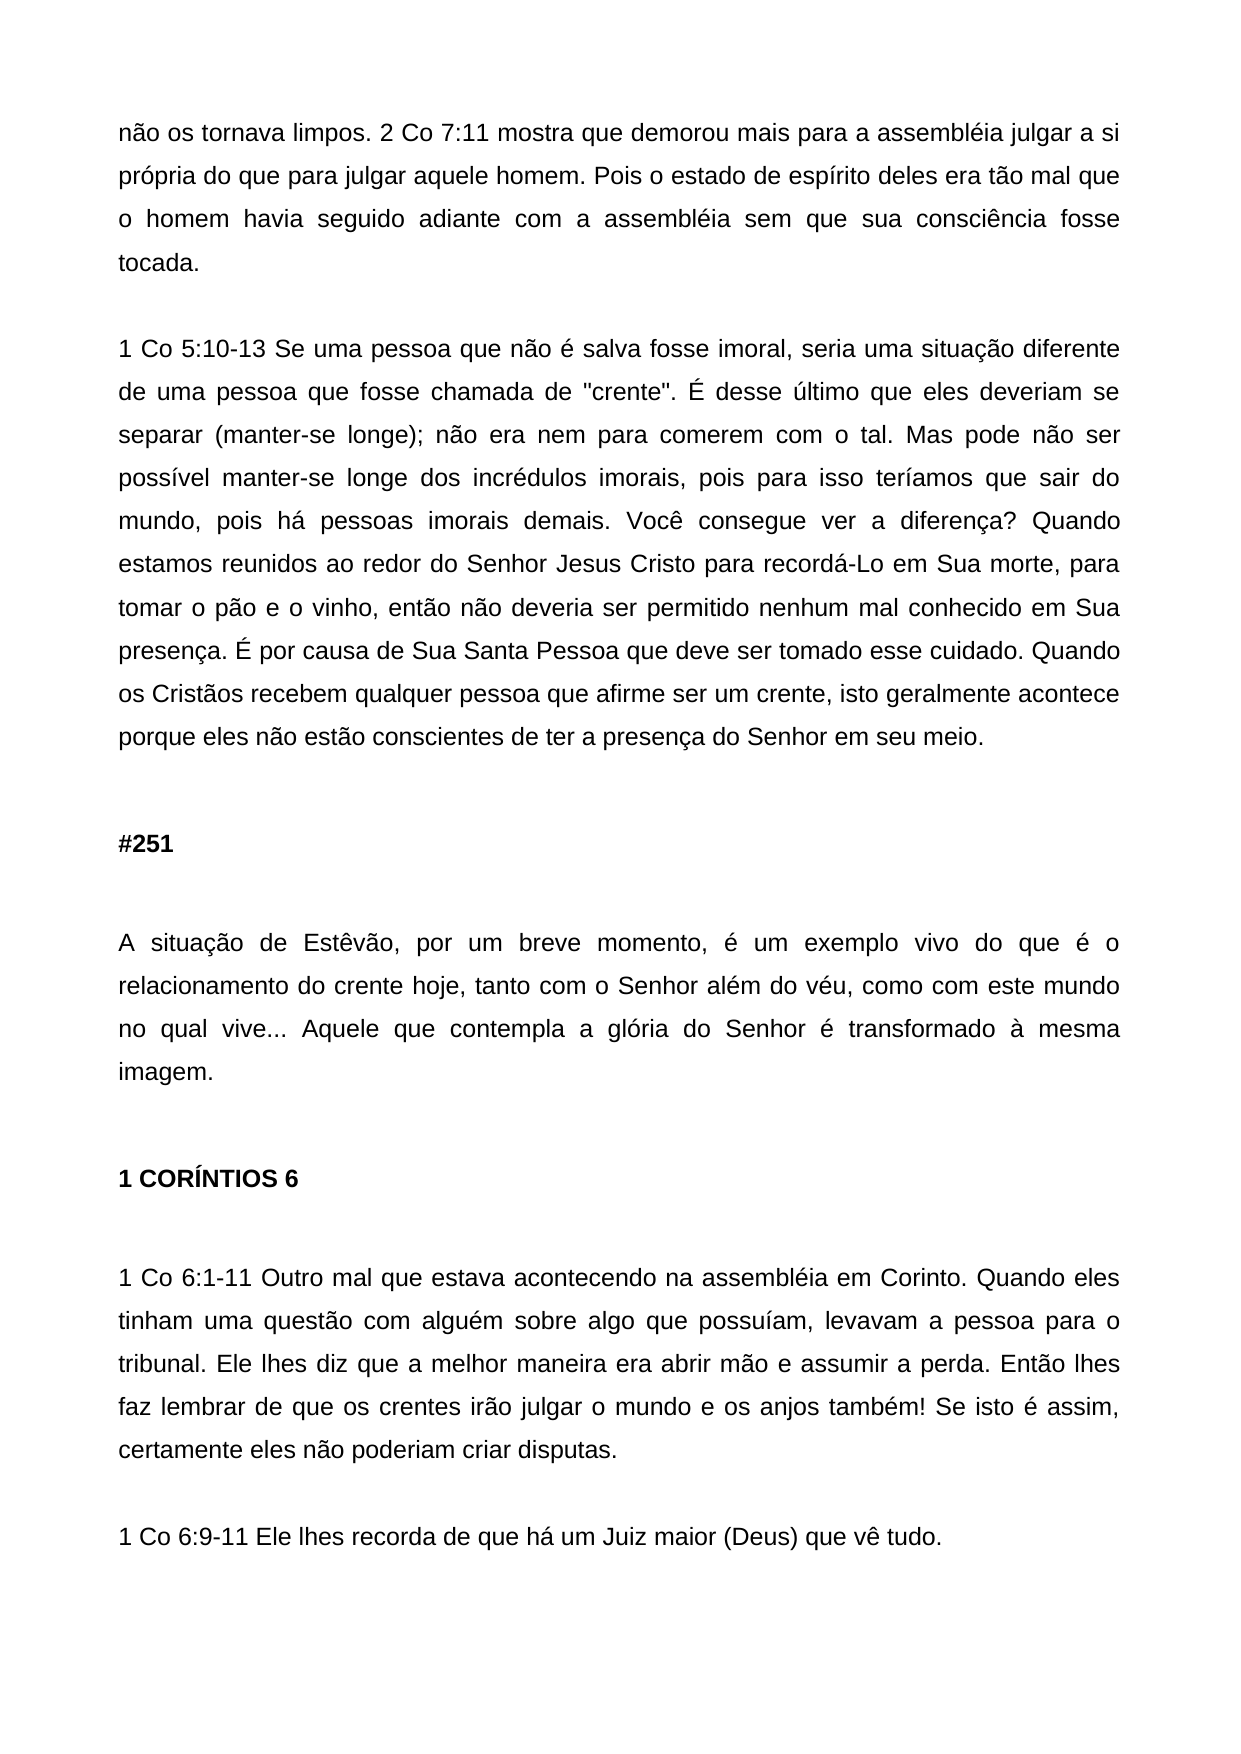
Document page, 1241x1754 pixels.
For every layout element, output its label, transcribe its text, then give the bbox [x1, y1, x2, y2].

subtitle 1 CORÍNTIOS 6 [118, 1164, 1122, 1193]
text 1 Co 6:9-11 Ele lhes recorda de que há um Juiz maior (Deus) que vê tudo. [118, 1522, 1122, 1550]
text 1 Co 6:1-11 Outro mal que estava acontecendo na assembléia em Corinto. Quando eles tinham uma questão com alguém sobre algo que possuíam, levavam a pessoa para o tribunal. Ele lhes diz que a melhor maneira era abrir mão e assumir a perda. Então lhes faz lembrar de que os crentes irão julgar o mundo e os anjos também! Se isto é assim, certamente eles não poderiam criar disputas. [118, 1263, 1122, 1464]
subtitle #251 [118, 829, 1122, 858]
text A situação de Estêvão, por um breve momento, é um exemplo vivo do que é o relacionamento do crente hoje, tanto com o Senhor além do véu, como com este mundo no qual vive... Aquele que contempla a glória do Senhor é transformado à mesma imagem. [118, 928, 1122, 1086]
text não os tornava limpos. 2 Co 7:11 mostra que demorou mais para a assembléia julgar a si própria do que para julgar aquele homem. Pois o estado de espírito deles era tão mal que o homem havia seguido adiante com a assembléia sem que sua consciência fosse tocada. [118, 118, 1122, 276]
text 1 Co 5:10-13 Se uma pessoa que não é salva fosse imoral, seria uma situação diferente de uma pessoa que fosse chamada de "crente". É desse último que eles deveriam se separar (manter-se longe); não era nem para comerem com o tal. Mas pode não ser possível manter-se longe dos incrédulos imorais, pois para isso teríamos que sair do mundo, pois há pessoas imorais demais. Você consegue ver a diferença? Quando estamos reunidos ao redor do Senhor Jesus Cristo para recordá-Lo em Sua morte, para tomar o pão e o vinho, então não deveria ser permitido nenhum mal conhecido em Sua presença. É por causa de Sua Santa Pessoa que deve ser tomado esse cuidado. Quando os Cristãos recebem qualquer pessoa que afirme ser um crente, isto geralmente acontece porque eles não estão conscientes de ter a presença do Senhor em seu meio. [118, 334, 1122, 751]
